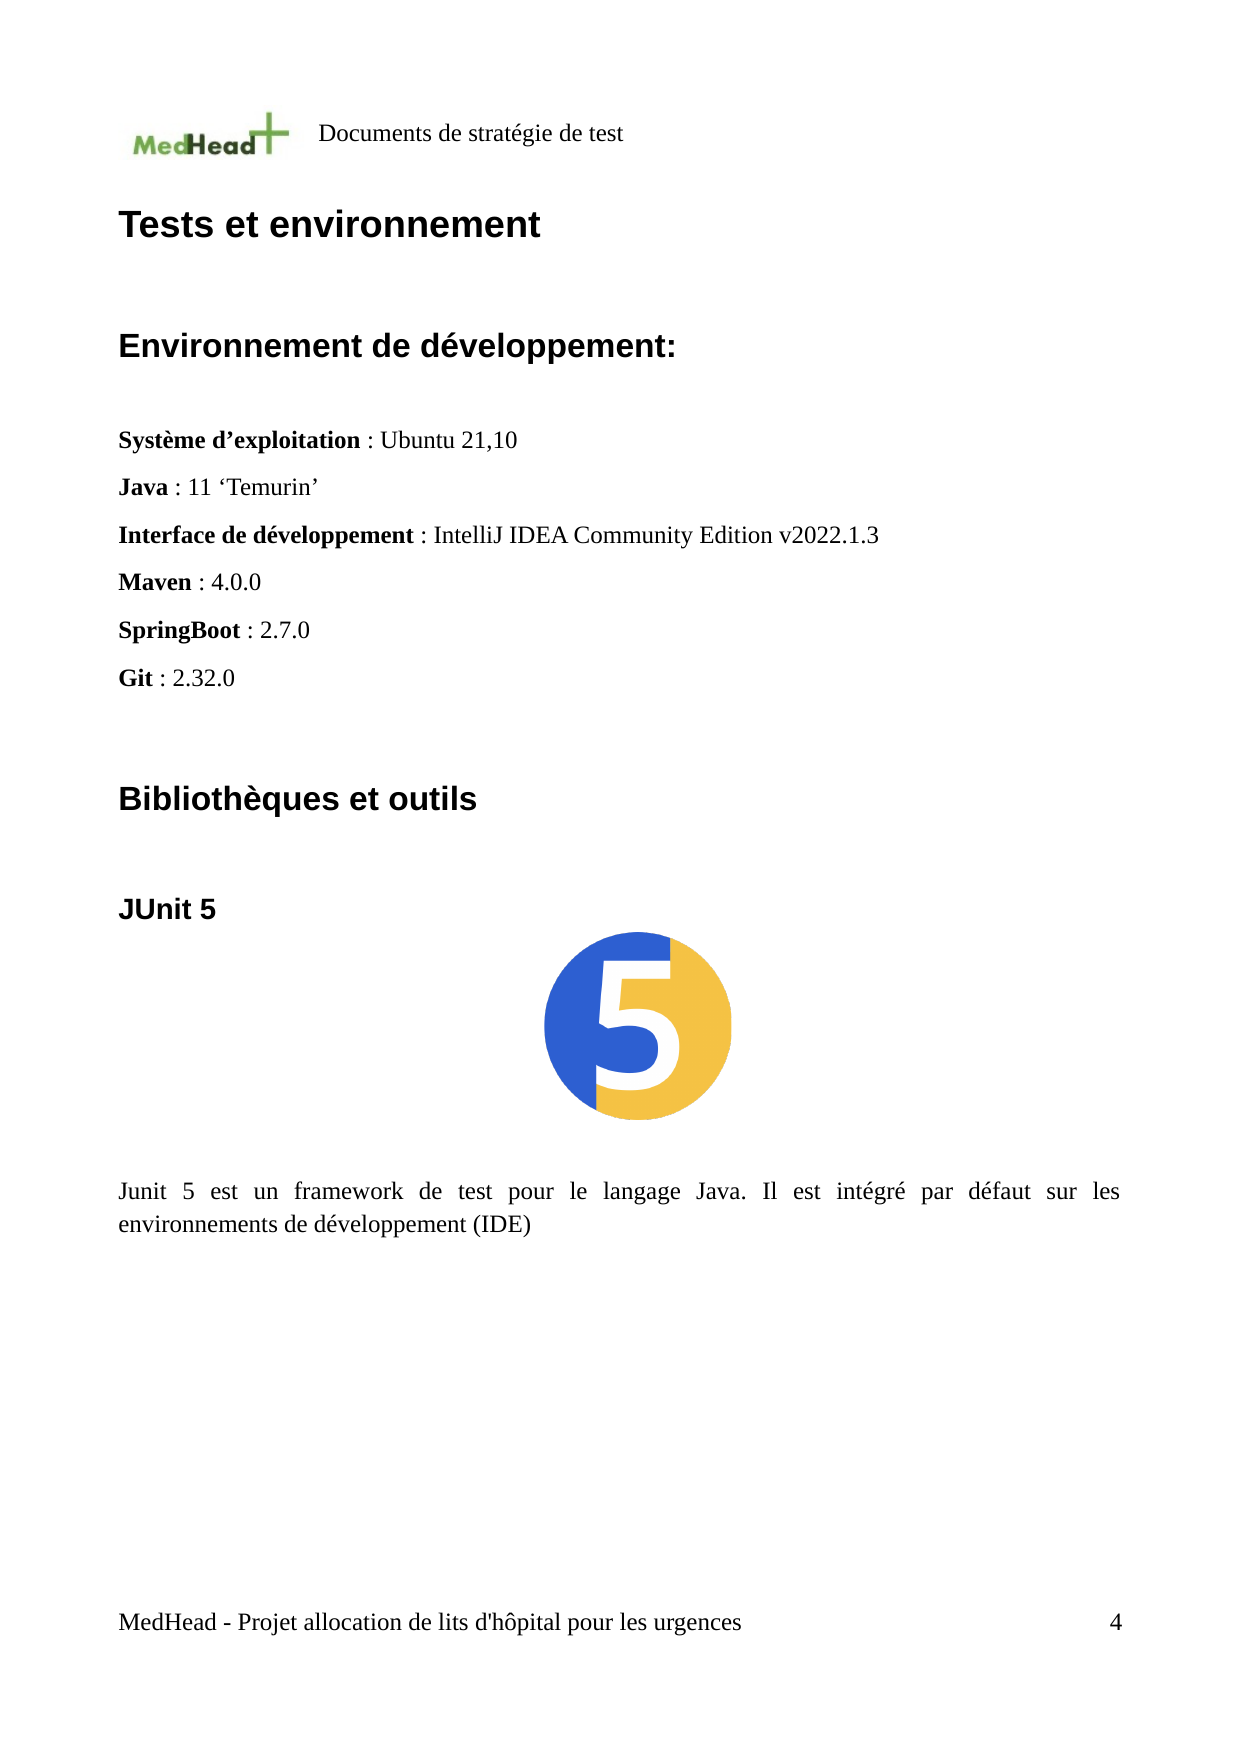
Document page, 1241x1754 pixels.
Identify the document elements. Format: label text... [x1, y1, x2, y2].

subtitle Bibliothèques et outils [118, 779, 1122, 817]
text SpringBoot : 2.7.0 [118, 615, 1122, 644]
text Git : 2.32.0 [118, 663, 1122, 691]
subtitle Environnement de développement: [118, 326, 1122, 364]
picture [118, 105, 305, 160]
text Java : 11 ‘Temurin’ [118, 472, 1122, 501]
text Maven : 4.0.0 [118, 567, 1122, 596]
text Junit 5 est un framework de test pour le langage Java. Il est intégré par défaut sur les environnements de développement (IDE) [118, 1176, 1122, 1238]
text Interface de développement : IntelliJ IDEA Community Edition v2022.1.3 [118, 520, 1122, 549]
picture [544, 932, 732, 1120]
subtitle Tests et environnement [118, 201, 1122, 245]
text Système d’exploitation : Ubuntu 21,10 [118, 425, 1122, 453]
subtitle JUnit 5 [118, 892, 1122, 926]
